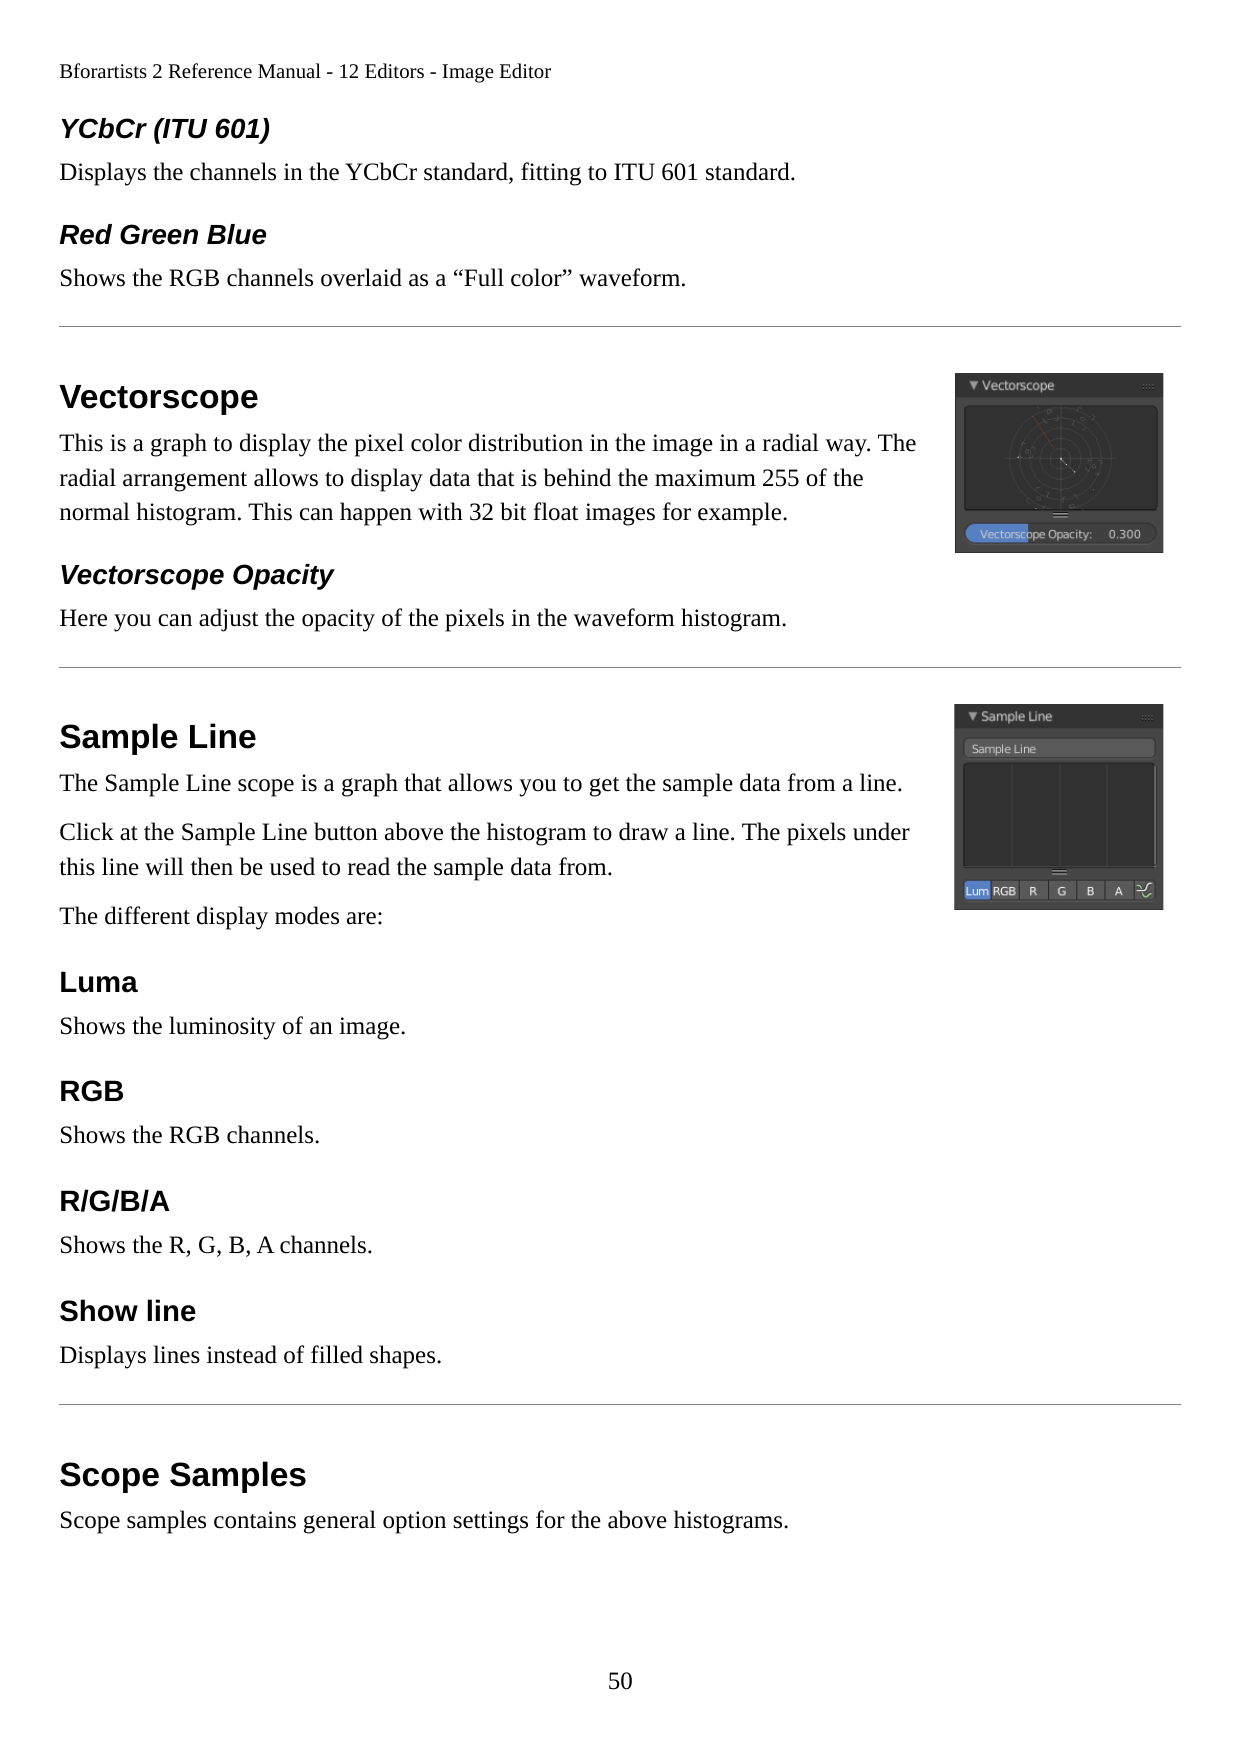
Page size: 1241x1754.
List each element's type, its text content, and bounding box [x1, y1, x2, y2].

subtitle [1164, 717, 1181, 756]
subtitle Show line [59, 1294, 1181, 1328]
subtitle [1164, 377, 1181, 416]
subtitle Sample Line [59, 717, 954, 756]
subtitle R/G/B/A [59, 1184, 1181, 1218]
subtitle Vectorscope Opacity [59, 559, 1181, 591]
text Shows the RGB channels. [59, 1121, 1181, 1149]
text The Sample Line scope is a graph that allows you to get the sample data from a line. [59, 768, 954, 797]
text The different display modes are: [59, 901, 1181, 929]
text Displays lines instead of filled shapes. [59, 1340, 1181, 1369]
picture [955, 373, 1164, 553]
text Shows the R, G, B, A channels. [59, 1231, 1181, 1259]
text Here you can adjust the opacity of the pixels in the waveform histogram. [59, 603, 1181, 632]
subtitle Red Green Blue [59, 218, 1181, 250]
text Shows the RGB channels overlaid as a “Full color” waveform. [59, 263, 1181, 292]
subtitle RGB [59, 1074, 1181, 1108]
picture [954, 704, 1164, 910]
subtitle Scope Samples [59, 1454, 1181, 1493]
subtitle Luma [59, 964, 1181, 998]
text Click at the Sample Line button above the histogram to draw a line. The pixels under this line will then be used to read the sample data from. [59, 817, 954, 881]
text Shows the luminosity of an image. [59, 1011, 1181, 1039]
text Displays the channels in the YCbCr standard, fitting to ITU 601 standard. [59, 157, 1181, 186]
subtitle Vectorscope [59, 377, 955, 416]
subtitle YCbCr (ITU 601) [59, 113, 1181, 144]
text Scope samples contains general option settings for the above histograms. [59, 1506, 1181, 1534]
text This is a graph to display the pixel color distribution in the image in a radial way. The radial arrangement allows to display data that is behind the maximum 255 of the normal histogram. This can happen with 32 bit float images for example. [59, 428, 955, 526]
